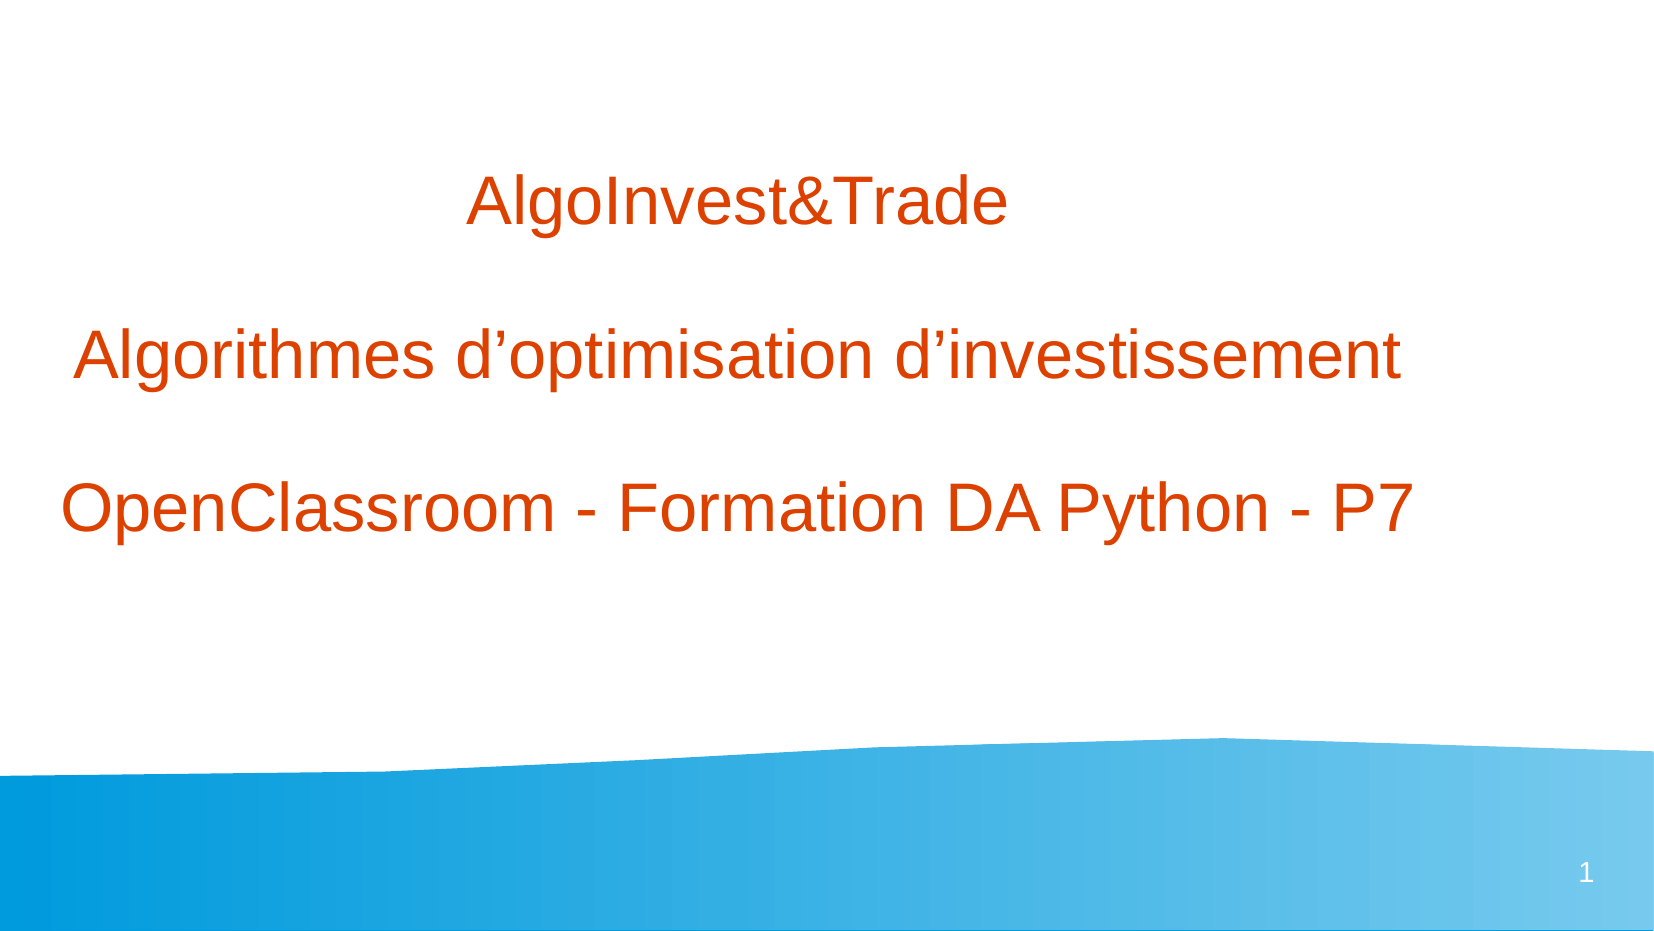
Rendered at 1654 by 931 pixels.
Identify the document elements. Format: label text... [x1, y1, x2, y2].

title AlgoInvest&Trade Algorithmes d’optimisation d’investissement OpenClassroom - Formation DA Python - P7 [0, 162, 1477, 547]
